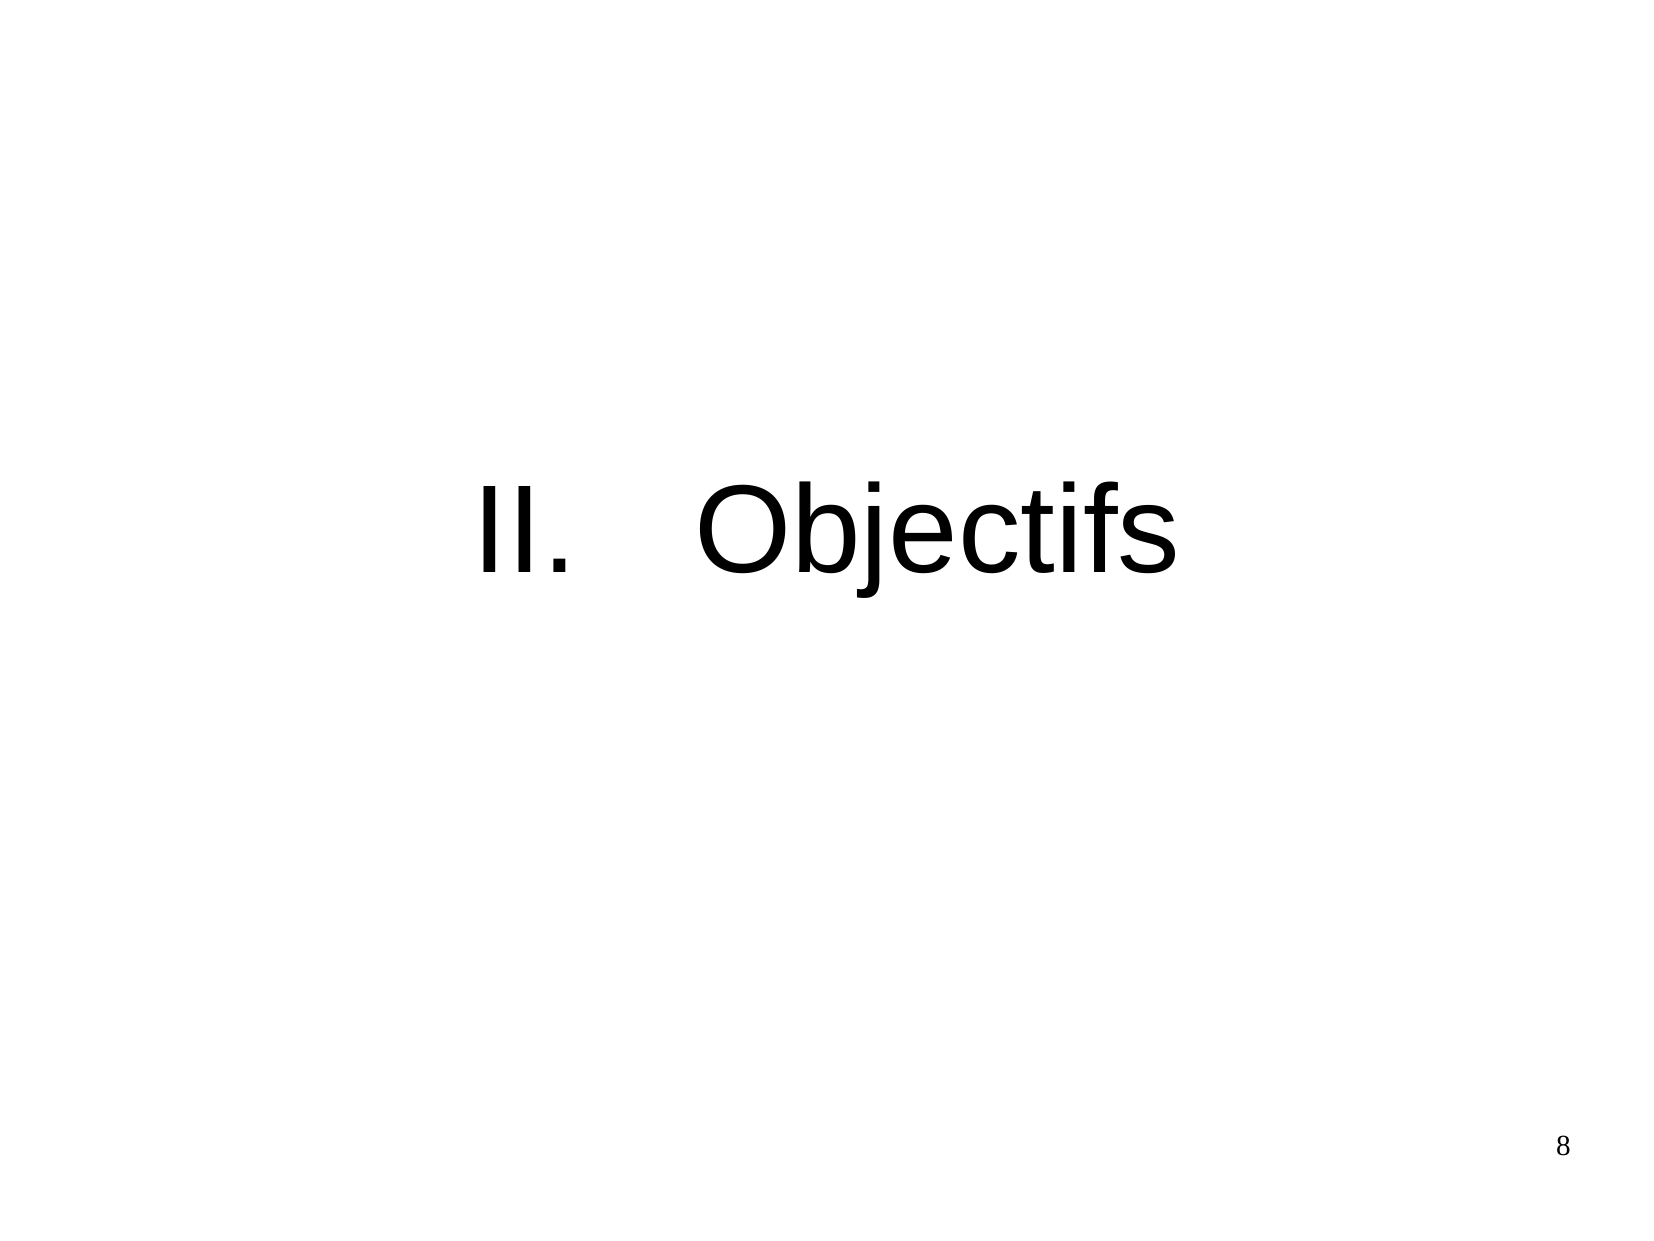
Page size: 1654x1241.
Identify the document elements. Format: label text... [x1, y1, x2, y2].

subtitle II. Objectifs [82, 49, 1571, 1010]
